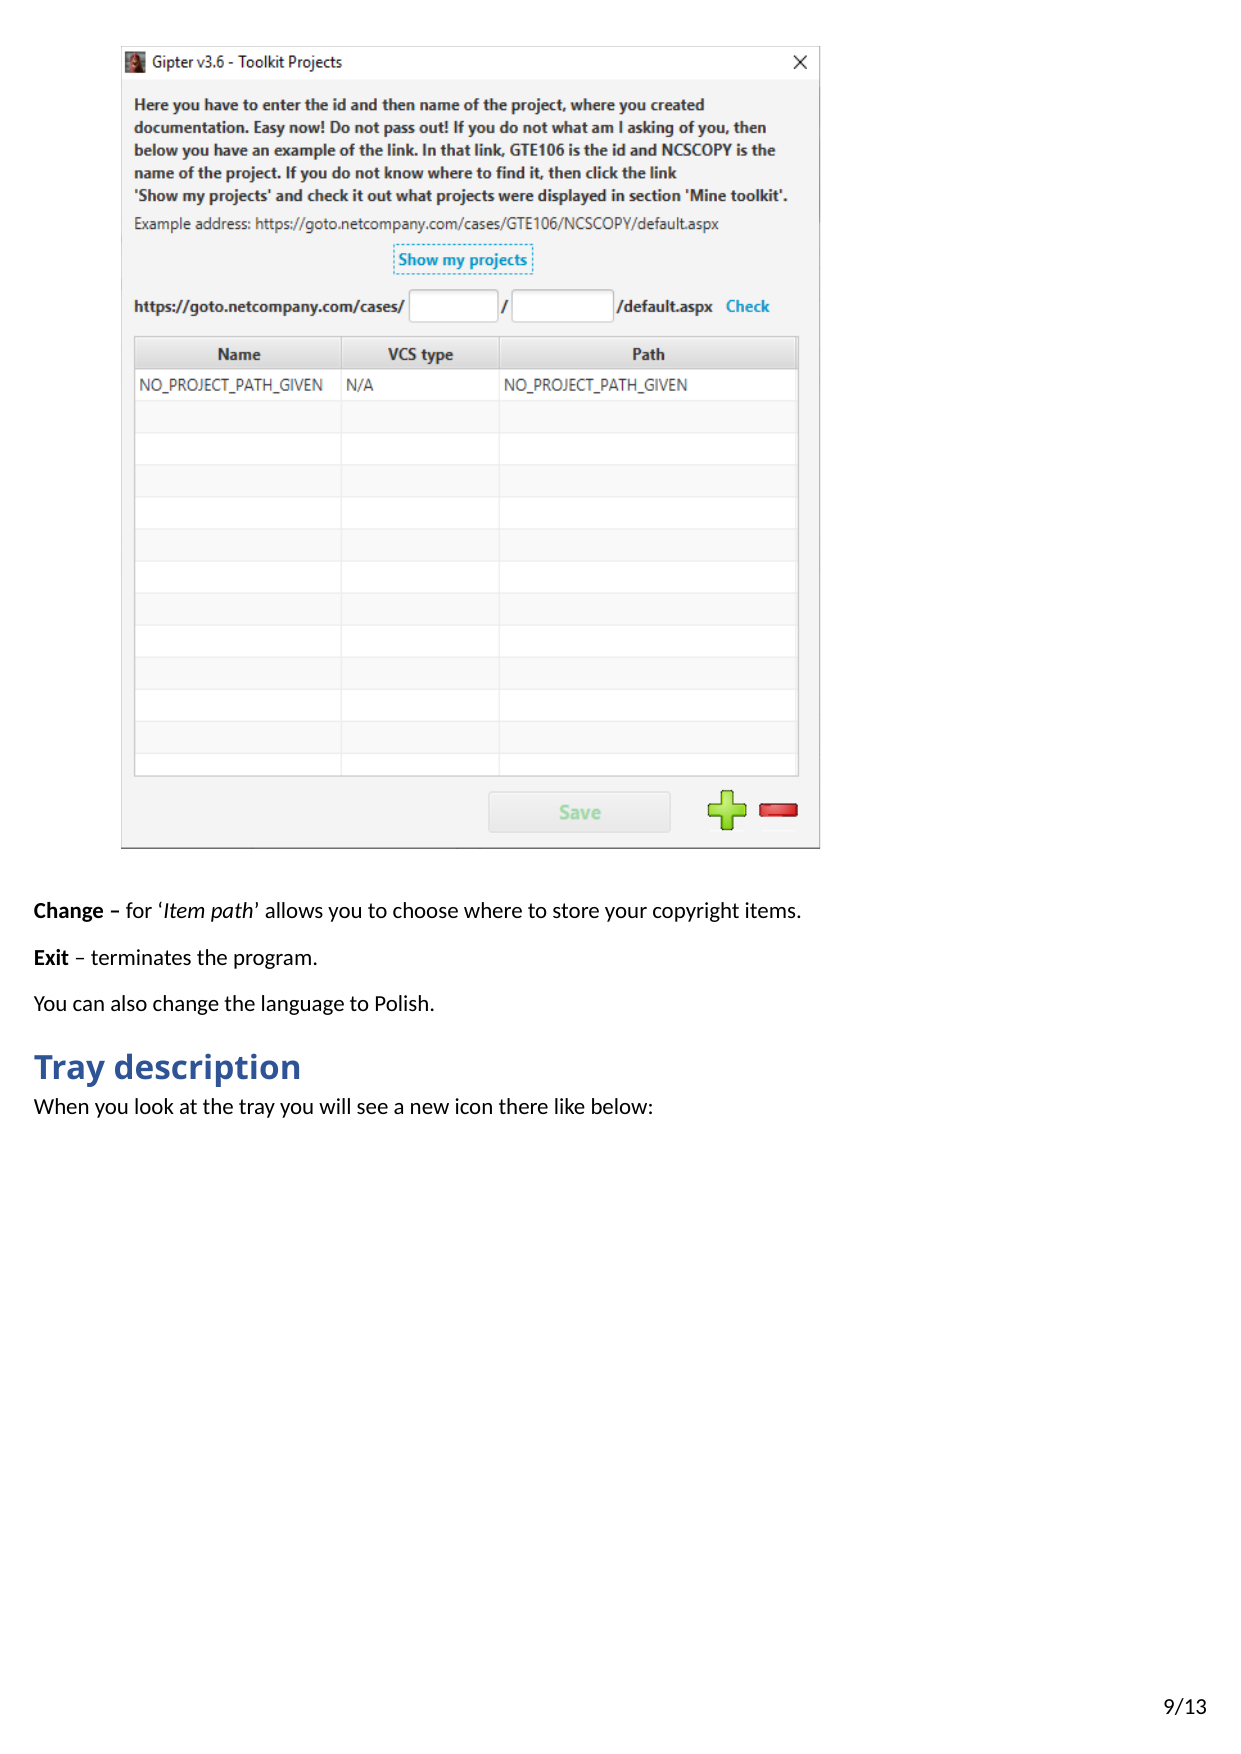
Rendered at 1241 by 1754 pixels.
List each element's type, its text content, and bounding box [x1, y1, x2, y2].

text When you look at the tray you will see a new icon there like below: [34, 1092, 1207, 1120]
text Change – for ‘Item path’ allows you to choose where to store your copyright items. [34, 897, 1207, 924]
picture [121, 46, 821, 849]
text You can also change the language to Polish. [34, 989, 1207, 1017]
text Exit – terminates the program. [34, 943, 1207, 971]
subtitle Tray description [34, 1044, 1207, 1089]
